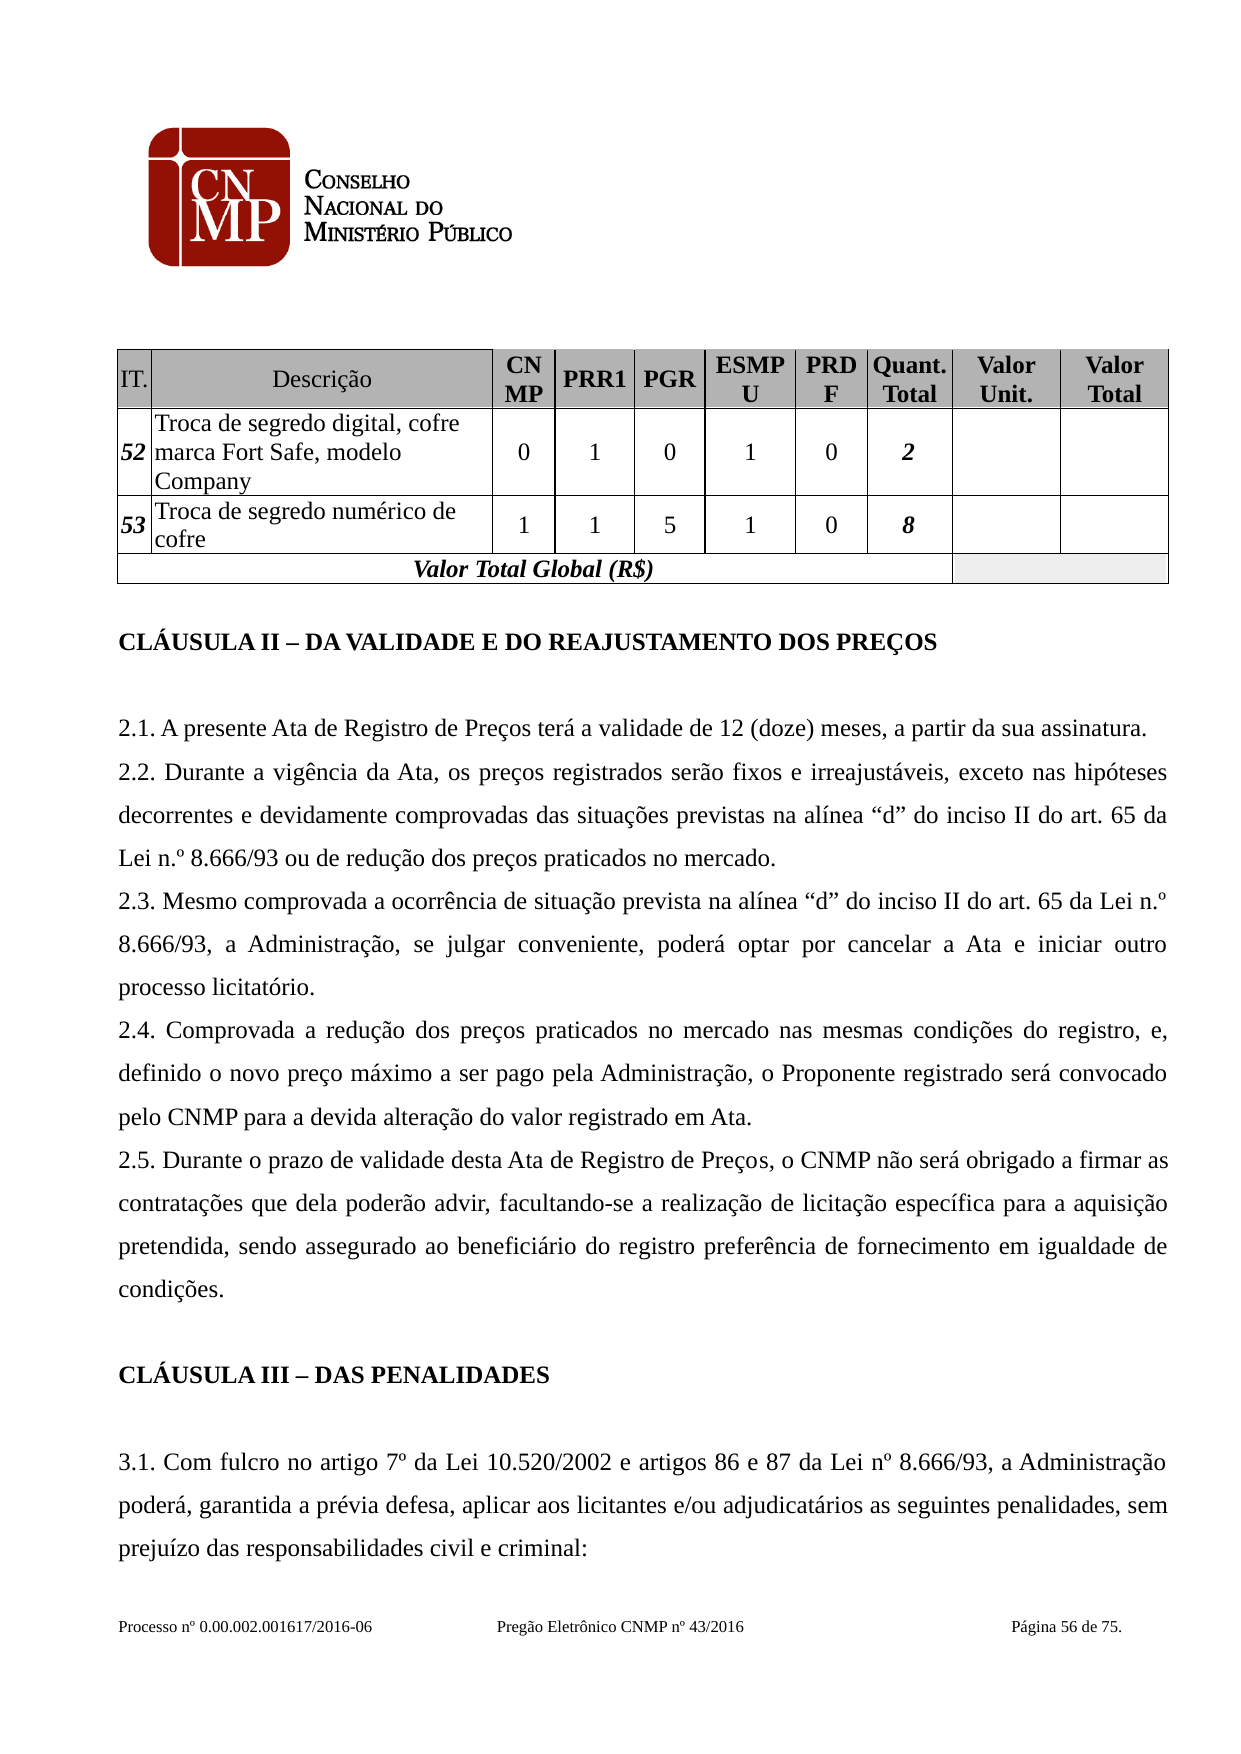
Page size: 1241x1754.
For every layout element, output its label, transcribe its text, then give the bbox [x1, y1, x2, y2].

table_cell 0 [796, 496, 867, 553]
table_header Valor Unit. [952, 349, 1060, 407]
table_cell 53 [118, 496, 151, 553]
table_cell Troca de segredo digital, cofre marca Fort Safe, modelo Company [152, 409, 492, 495]
table_cell 2 [868, 409, 952, 495]
table_header Valor Total [1060, 349, 1168, 407]
table_cell [1061, 496, 1168, 553]
table_cell 5 [635, 496, 704, 553]
table_cell Valor Total Global (R$) [118, 554, 952, 583]
table_cell 1 [706, 496, 795, 553]
table_cell 1 [706, 409, 795, 495]
table_header PRR1 [555, 349, 634, 407]
table_cell 1 [493, 496, 554, 553]
table_cell 52 [118, 409, 151, 495]
table_header Descrição [152, 350, 492, 407]
table_header PRDF [796, 349, 867, 407]
table_cell Troca de segredo numérico de cofre [152, 496, 492, 553]
table_cell 0 [635, 409, 704, 495]
table_cell 8 [868, 496, 952, 553]
text CLÁUSULA III – DAS PENALIDADES [118, 1360, 1169, 1389]
table_cell 1 [556, 496, 634, 553]
table_cell [953, 496, 1060, 553]
text 2.4. Comprovada a redução dos preços praticados no mercado nas mesmas condições do registro, e, definido o novo preço máximo a ser pago pela Administração, o Proponente registrado será convocado pelo CNMP para a devida alteração do valor registrado em Ata. [118, 1015, 1169, 1130]
text 2.2. Durante a vigência da Ata, os preços registrados serão fixos e irreajustáveis, exceto nas hipóteses decorrentes e devidamente comprovadas das situações previstas na alínea “d” do inciso II do art. 65 da Lei n.º 8.666/93 ou de redução dos preços praticados no mercado. [118, 757, 1169, 872]
picture [124, 105, 528, 288]
text 2.1. A presente Ata de Registro de Preços terá a validade de 12 (doze) meses, a partir da sua assinatura. [118, 713, 1169, 742]
text CLÁUSULA II – DA VALIDADE E DO REAJUSTAMENTO DOS PREÇOS [118, 627, 1169, 656]
table_header IT. [118, 350, 151, 407]
text 3.1. Com fulcro no artigo 7º da Lei 10.520/2002 e artigos 86 e 87 da Lei nº 8.666/93, a Administração poderá, garantida a prévia defesa, aplicar aos licitantes e/ou adjudicatários as seguintes penalidades, sem prejuízo das responsabilidades civil e criminal: [118, 1447, 1169, 1562]
table_header ESMPU [705, 349, 796, 407]
table_header Quant. Total [867, 349, 952, 407]
table_cell [953, 409, 1060, 495]
table_cell 0 [493, 409, 554, 495]
text 2.3. Mesmo comprovada a ocorrência de situação prevista na alínea “d” do inciso II do art. 65 da Lei n.º 8.666/93, a Administração, se julgar conveniente, poderá optar por cancelar a Ata e iniciar outro processo licitatório. [118, 886, 1169, 1001]
table_cell 0 [796, 409, 867, 495]
table_cell 1 [556, 409, 634, 495]
table_cell [1061, 409, 1168, 495]
table_header CNMP [493, 349, 555, 407]
text 2.5. Durante o prazo de validade desta Ata de Registro de Preços, o CNMP não será obrigado a firmar as contratações que dela poderão advir, facultando-se a realização de licitação específica para a aquisição pretendida, sendo assegurado ao beneficiário do registro preferência de fornecimento em igualdade de condições. [118, 1145, 1169, 1303]
table_header PGR [635, 349, 705, 407]
